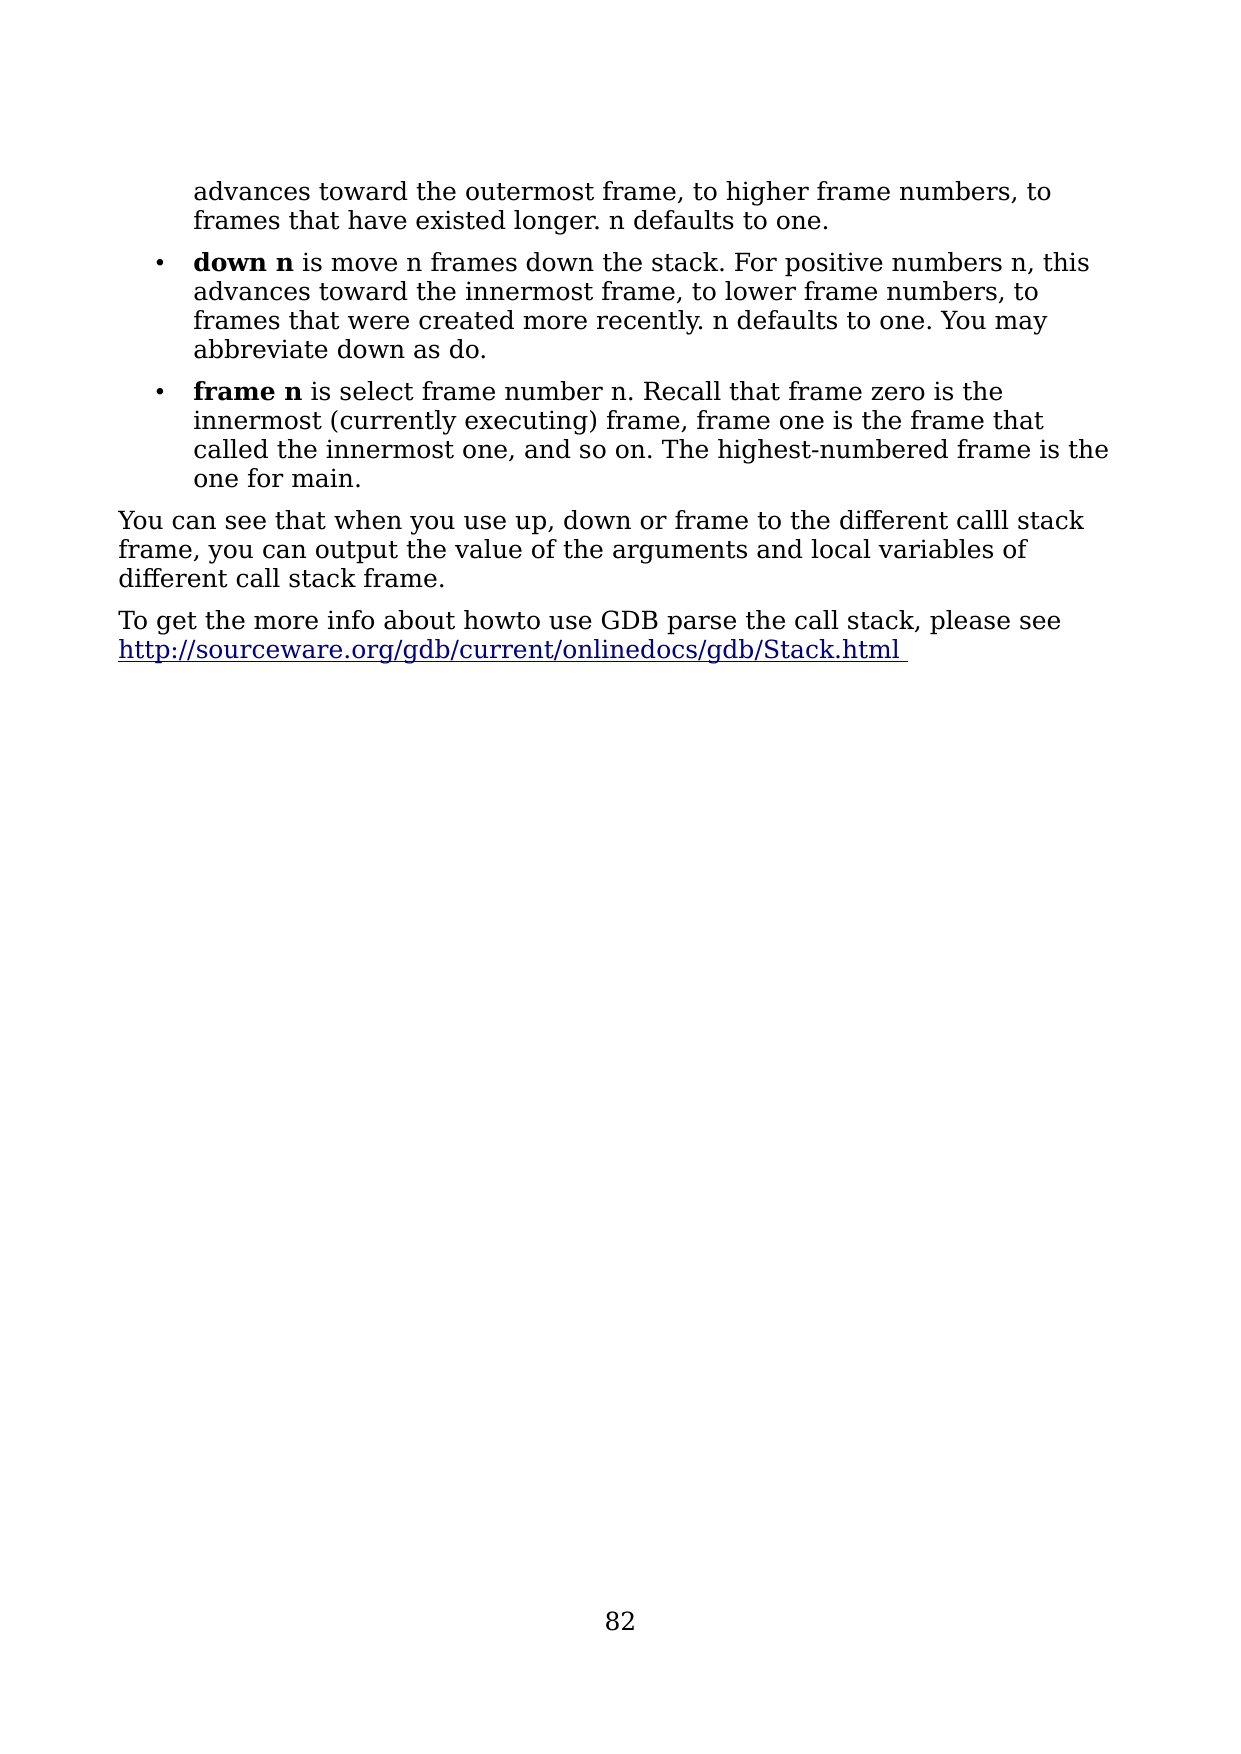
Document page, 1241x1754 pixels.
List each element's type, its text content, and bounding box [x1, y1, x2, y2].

text To get the more info about howto use GDB parse the call stack, please see http://sourceware.org/gdb/current/onlinedocs/gdb/Stack.html [118, 606, 1122, 665]
list frame n is select frame number n. Recall that frame zero is the innermost (currently executing) frame, frame one is the frame that called the innermost one, and so on. The highest-numbered frame is the one for main. [156, 377, 1122, 494]
list down n is move n frames down the stack. For positive numbers n, this advances toward the innermost frame, to lower frame numbers, to frames that were created more recently. n defaults to one. You may abbreviate down as do. [156, 248, 1122, 364]
list advances toward the outermost frame, to higher frame numbers, to frames that have existed longer. n defaults to one. [156, 177, 1122, 235]
text You can see that when you use up, down or frame to the different calll stack frame, you can output the value of the arguments and local variables of different call stack frame. [118, 506, 1122, 594]
